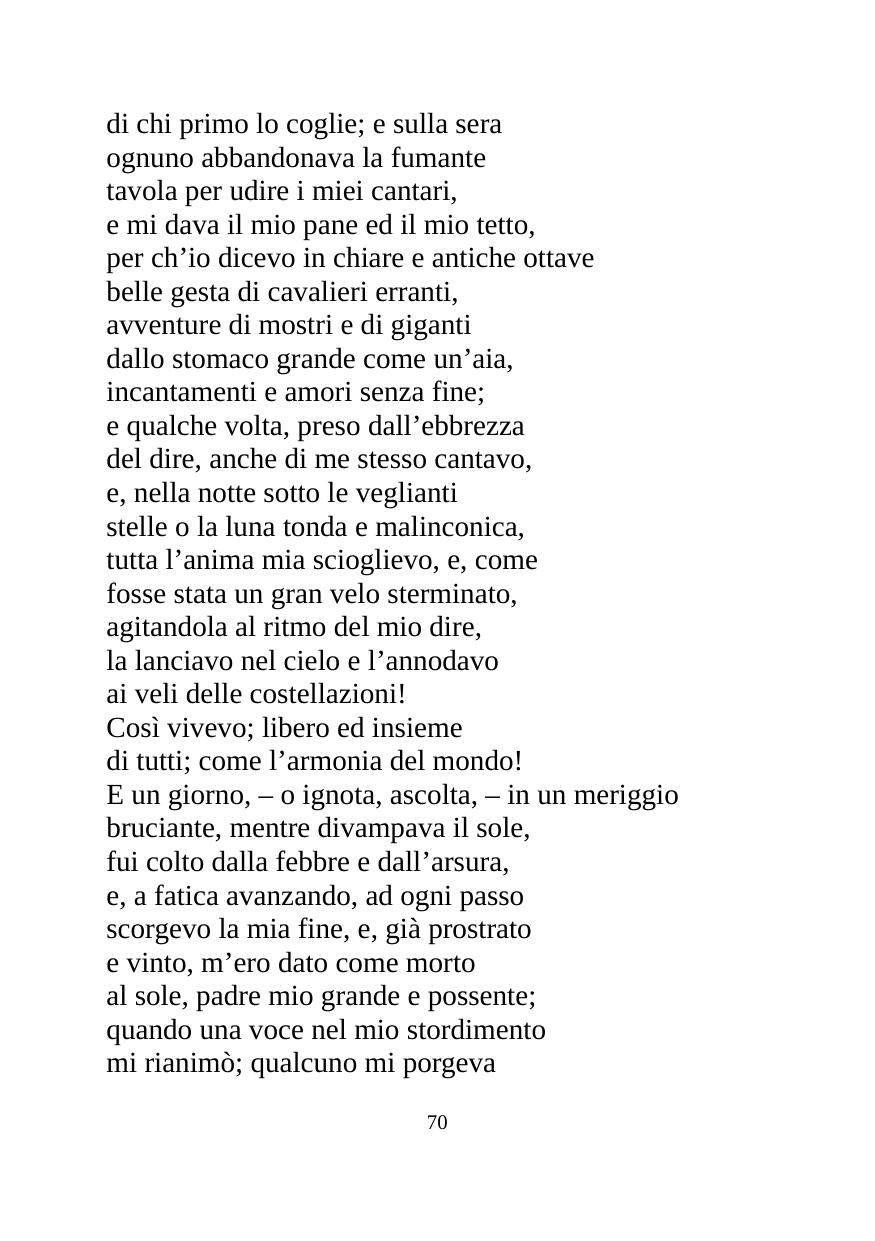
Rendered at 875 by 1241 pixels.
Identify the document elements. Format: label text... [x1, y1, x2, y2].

text di chi primo lo coglie; e sulla sera ognuno abbandonava la fumante tavola per udire i miei cantari, e mi dava il mio pane ed il mio tetto, per ch’io dicevo in chiare e antiche ottave belle gesta di cavalieri erranti, avventure di mostri e di giganti dallo stomaco grande come un’aia, incantamenti e amori senza fine; e qualche volta, preso dall’ebbrezza del dire, anche di me stesso cantavo, e, nella notte sotto le veglianti stelle o la luna tonda e malinconica, tutta l’anima mia scioglievo, e, come fosse stata un gran velo sterminato, agitandola al ritmo del mio dire, la lanciavo nel cielo e l’annodavo ai veli delle costellazioni! Così vivevo; libero ed insieme di tutti; come l’armonia del mondo! E un giorno, – o ignota, ascolta, – in un meriggio bruciante, mentre divampava il sole, fui colto dalla febbre e dall’arsura, e, a fatica avanzando, ad ogni passo scorgevo la mia fine, e, già prostrato e vinto, m’ero dato come morto al sole, padre mio grande e possente; quando una voce nel mio stordimento mi rianimò; qualcuno mi porgeva [106, 106, 768, 1079]
